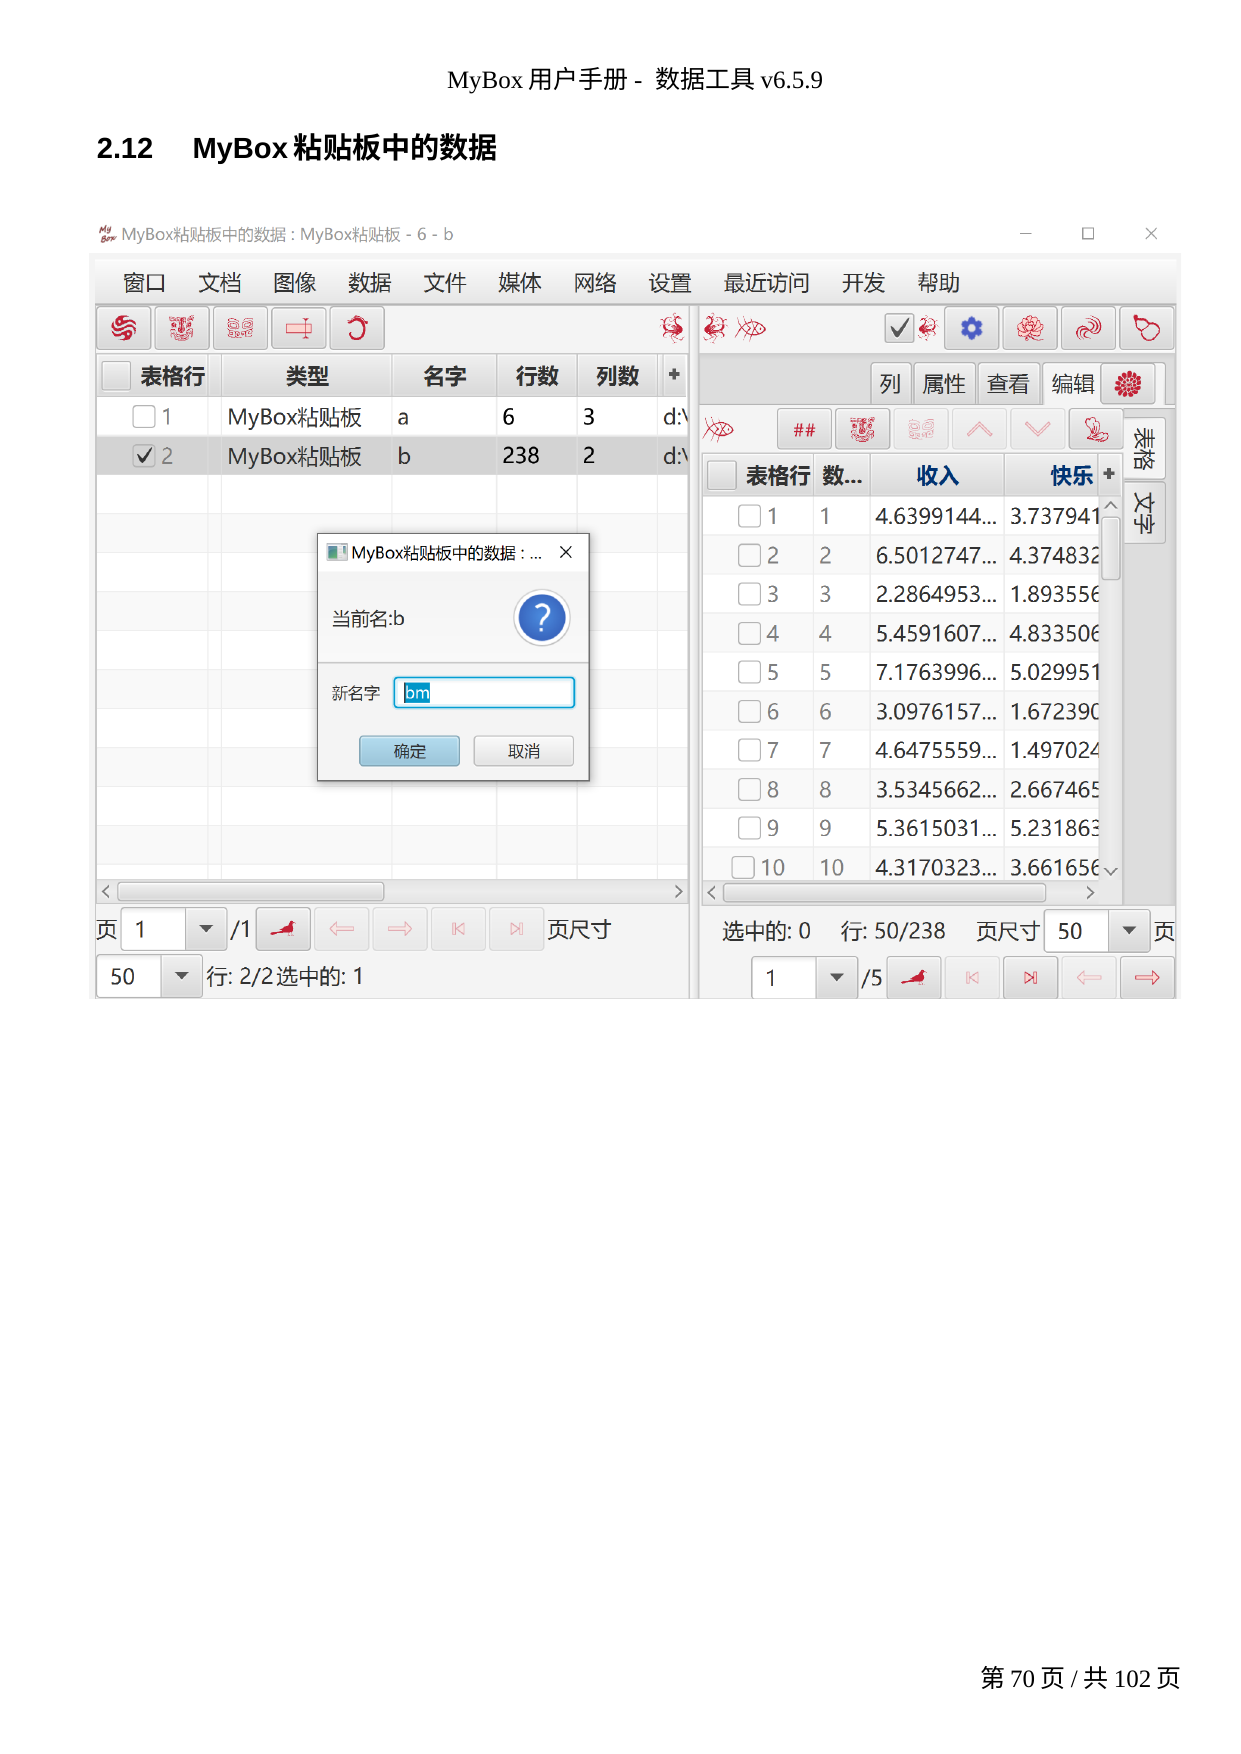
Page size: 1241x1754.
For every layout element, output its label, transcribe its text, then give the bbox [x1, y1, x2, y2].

subtitle MyBox粘贴板中的数据 [88, 125, 1181, 167]
picture [88, 220, 1182, 999]
